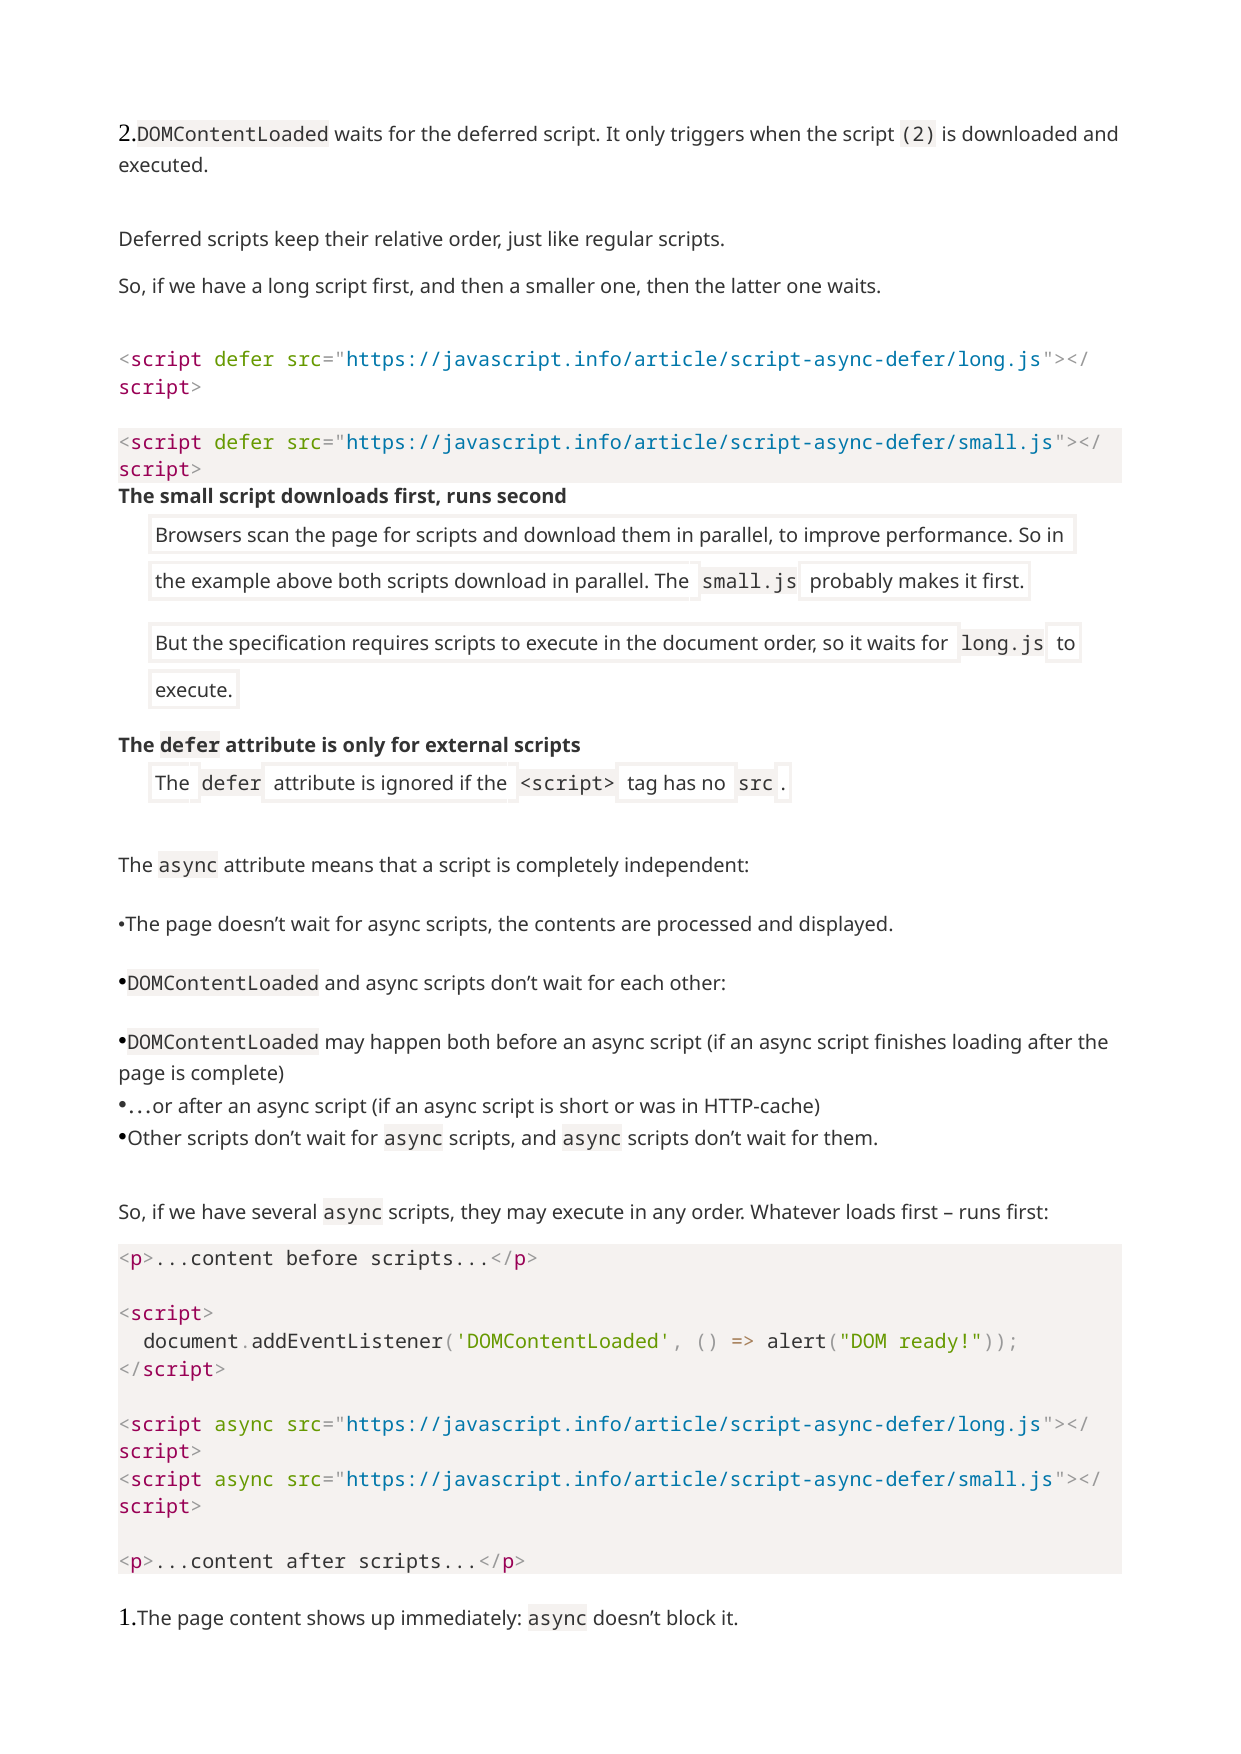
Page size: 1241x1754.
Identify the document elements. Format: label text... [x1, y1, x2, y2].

list Other scripts don’t wait for async scripts, and async scripts don’t wait for them. [118, 1124, 1122, 1151]
text <script> [118, 1299, 1122, 1327]
text Browsers scan the page for scripts and download them in parallel, to improve performance. So in the example above both scripts download in parallel. The small.js probably makes it first. [148, 514, 1092, 601]
text So, if we have a long script first, and then a smaller one, then the latter one waits. [118, 272, 1122, 299]
list The async attribute means that a script is completely independent: [118, 851, 1122, 878]
text Deferred scripts keep their relative order, just like regular scripts. [118, 225, 1122, 253]
text <script async src="https://javascript.info/article/script-async-defer/long.js"></script> [118, 1409, 1122, 1464]
text tag has no [619, 766, 734, 799]
text So, if we have several async scripts, they may execute in any order. Whatever loads first – runs first: [118, 1198, 1122, 1225]
text [792, 762, 1092, 803]
text src [738, 762, 774, 803]
text The small script downloads first, runs second [118, 483, 1122, 510]
list …or after an async script (if an async script is short or was in HTTP-cache) [118, 1090, 1122, 1120]
text . [778, 766, 789, 799]
text The [152, 763, 198, 802]
list The page doesn’t wait for async scripts, the contents are processed and displayed. [118, 910, 1122, 937]
text document.addEventListener('DOMContentLoaded', () => alert("DOM ready!")); [118, 1327, 1122, 1354]
text <script async src="https://javascript.info/article/script-async-defer/small.js"></script> [118, 1464, 1122, 1519]
list DOMContentLoaded may happen both before an async script (if an async script finishes loading after the page is complete) [118, 1028, 1122, 1086]
list DOMContentLoaded and async scripts don’t wait for each other: [118, 969, 1122, 996]
text attribute is ignored if the [265, 763, 516, 802]
text <p>...content before scripts...</p> [118, 1244, 1122, 1272]
text <p>...content after scripts...</p> [118, 1547, 1122, 1574]
list <script defer src="https://javascript.info/article/script-async-defer/long.js"></script> [118, 346, 1122, 400]
text The defer attribute is only for external scripts [118, 731, 1122, 758]
text <script> [519, 762, 615, 803]
list The page content shows up immediately: async doesn’t block it. [118, 1602, 1122, 1631]
text defer [201, 762, 261, 803]
text </script> [118, 1354, 1122, 1382]
text But the specification requires scripts to execute in the document order, so it waits for long.js to execute. [148, 622, 1092, 709]
list DOMContentLoaded waits for the deferred script. It only triggers when the script (2) is downloaded and executed. [118, 118, 1122, 179]
text <script defer src="https://javascript.info/article/script-async-defer/small.js"></script> [118, 428, 1122, 483]
